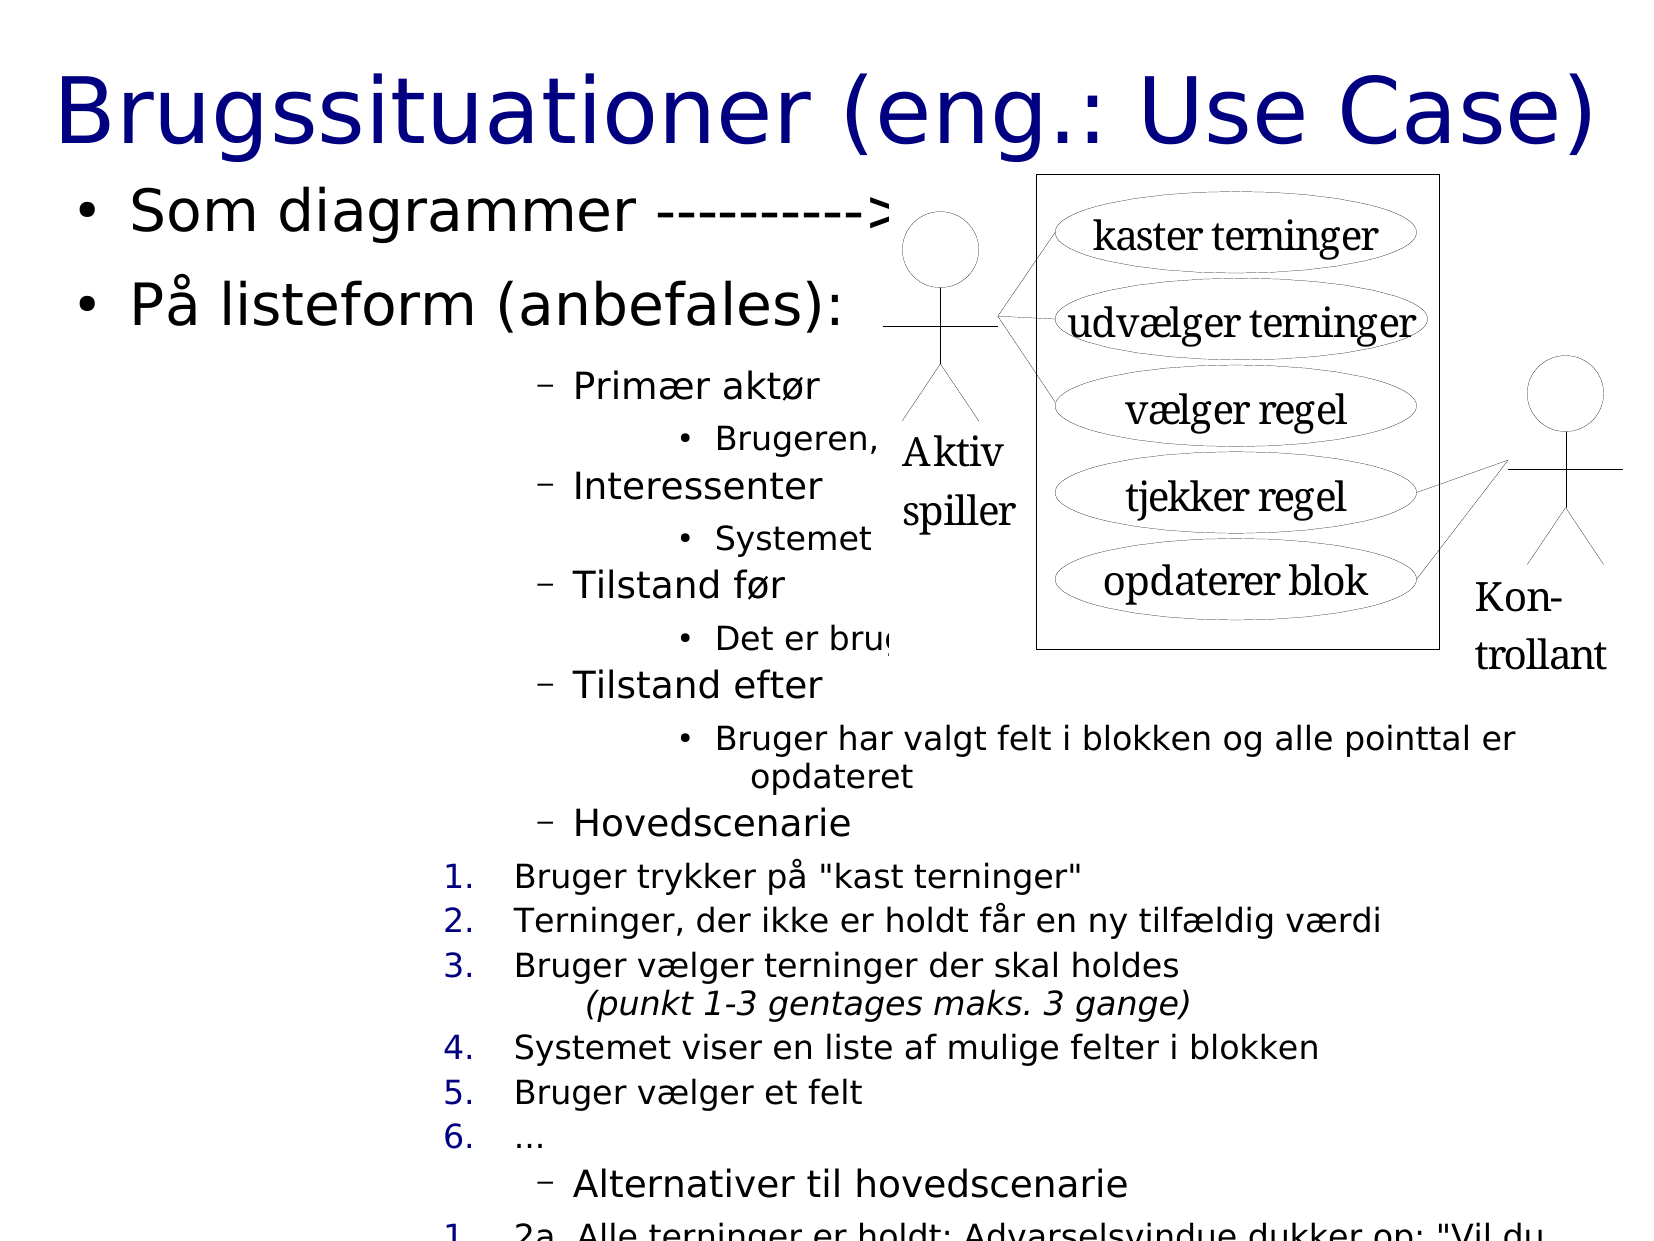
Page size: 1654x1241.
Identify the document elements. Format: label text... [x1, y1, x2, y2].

list Som diagrammer ----------> På listeform (anbefales): Primær aktør Brugeren, hvis tur det er Interessenter Systemet Tilstand før Det er brugerens tur Tilstand efter Bruger har valgt felt i blokken og alle pointtal er opdateret Hovedscenarie Bruger trykker på "kast terninger" Terninger, der ikke er holdt får en ny tilfældig værdi Bruger vælger terninger der skal holdes (punkt 1-3 gentages maks. 3 gange) Systemet viser en liste af mulige felter i blokken Bruger vælger et felt ... Alternativer til hovedscenarie 2a. Alle terninger er holdt: Advarselsvindue dukker op: "Vil du afslutte kastene?" [41, 177, 1589, 1218]
title Brugssituationer (eng.: Use Case) [0, 8, 1654, 216]
chart [876, 167, 1627, 672]
